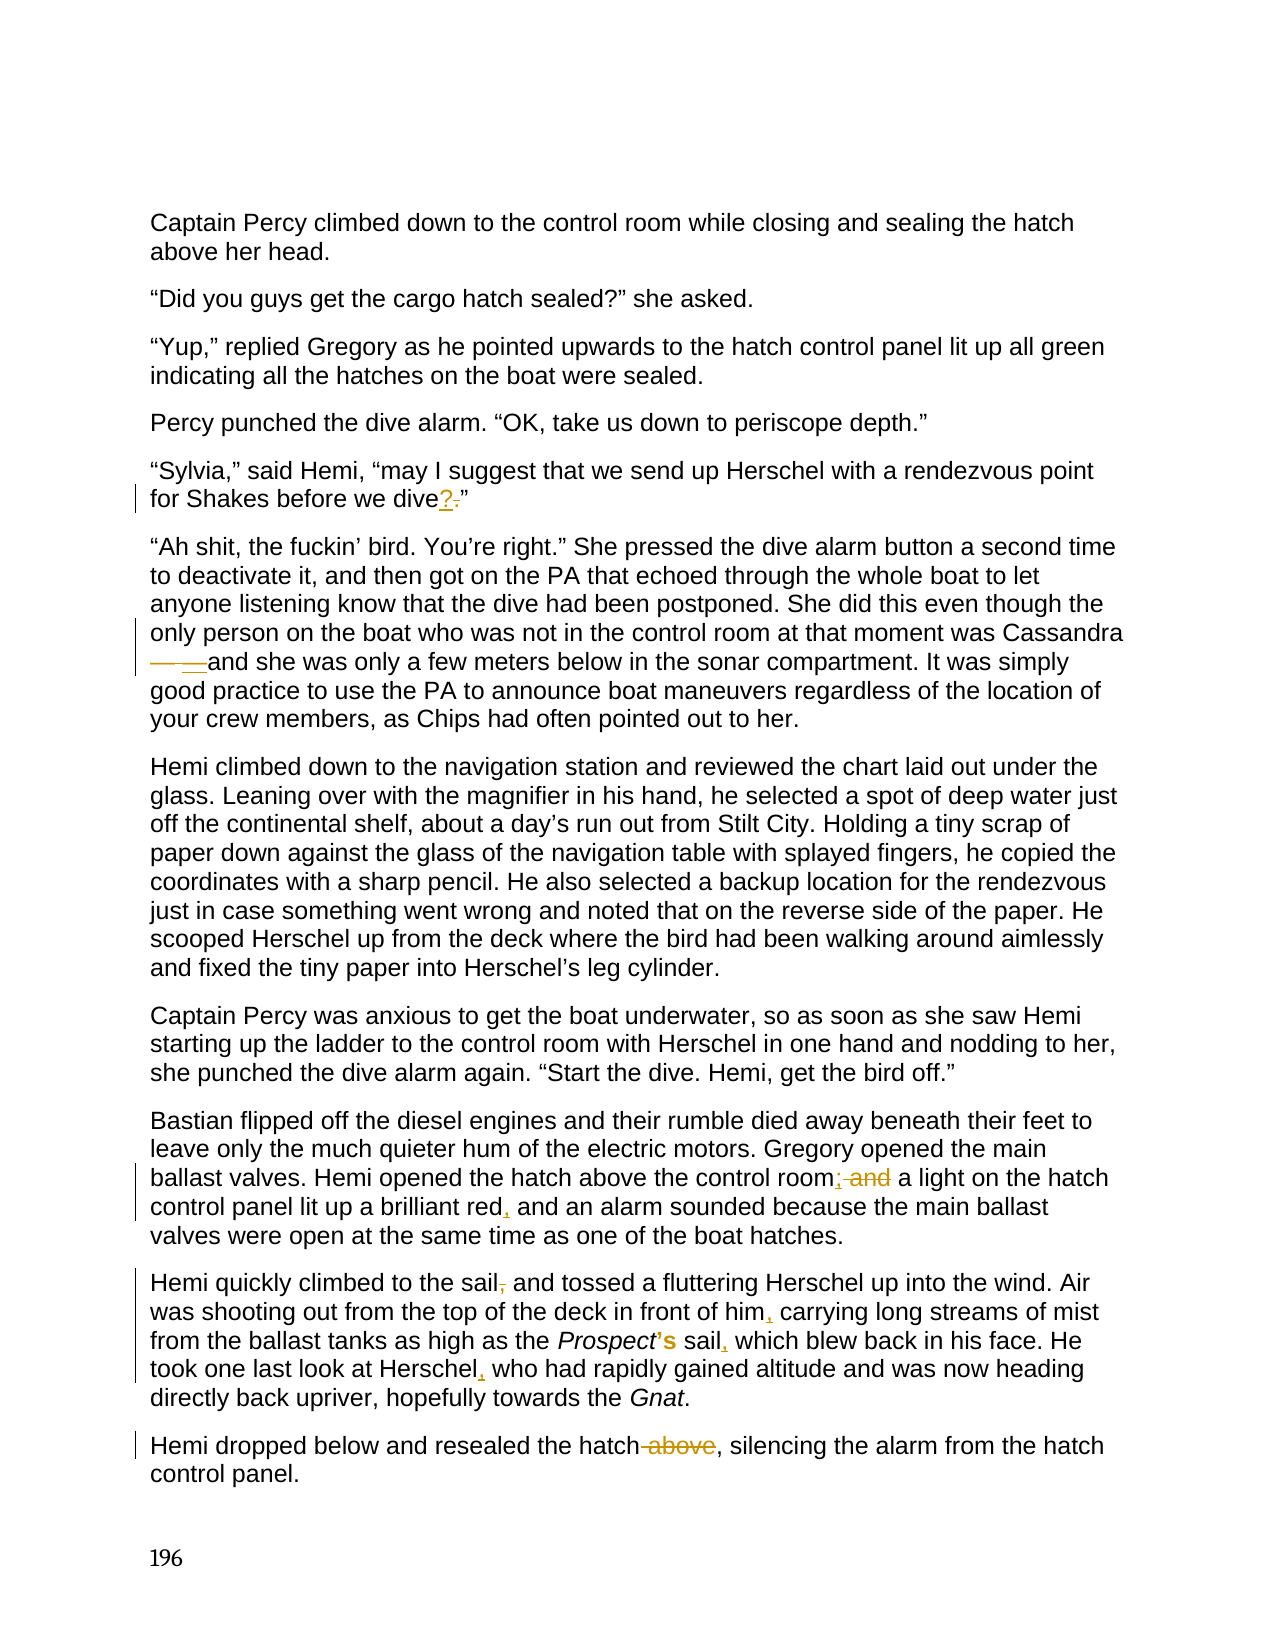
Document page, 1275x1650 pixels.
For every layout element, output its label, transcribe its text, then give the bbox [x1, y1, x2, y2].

text “Did you guys get the cargo hatch sealed?” she asked. [150, 284, 1125, 313]
text “Yup,” replied Gregory as he pointed upwards to the hatch control panel lit up all green indicating all the hatches on the boat were sealed. [150, 332, 1125, 389]
text Captain Percy was anxious to get the boat underwater, so as soon as she saw Hemi starting up the ladder to the control room with Herschel in one hand and nodding to her, she punched the dive alarm again. “Start the dive. Hemi, get the bird off.” [150, 1001, 1125, 1087]
text “Sylvia,” said Hemi, “may I suggest that we send up Herschel with a rendezvous point for Shakes before we dive?” [150, 456, 1125, 513]
text Hemi climbed down to the navigation station and reviewed the chart laid out under the glass. Leaning over with the magnifier in his hand, he selected a spot of deep water just off the continental shelf, about a day’s run out from Stilt City. Holding a tiny scrap of paper down against the glass of the navigation table with splayed fingers, he copied the coordinates with a sharp pencil. He also selected a backup location for the rendezvous just in case something went wrong and noted that on the reverse side of the paper. He scooped Herschel up from the deck where the bird had been walking around aimlessly and fixed the tiny paper into Herschel’s leg cylinder. [150, 752, 1125, 982]
text Percy punched the dive alarm. “OK, take us down to periscope depth.” [150, 408, 1125, 437]
text “Ah shit, the fuckin’ bird. You’re right.” She pressed the dive alarm button a second time to deactivate it, and then got on the PA that echoed through the whole boat to let anyone listening know that the dive had been postponed. She did this even though the only person on the boat who was not in the control room at that moment was Cassandra—and she was only a few meters below in the sonar compartment. It was simply good practice to use the PA to announce boat maneuvers regardless of the location of your crew members, as Chips had often pointed out to her. [150, 532, 1125, 733]
text Bastian flipped off the diesel engines and their rumble died away beneath their feet to leave only the much quieter hum of the electric motors. Gregory opened the main ballast valves. Hemi opened the hatch above the control room; a light on the hatch control panel lit up a brilliant red, and an alarm sounded because the main ballast valves were open at the same time as one of the boat hatches. [150, 1106, 1125, 1249]
text Captain Percy climbed down to the control room while closing and sealing the hatch above her head. [150, 208, 1125, 266]
text Hemi quickly climbed to the sail and tossed a fluttering Herschel up into the wind. Air was shooting out from the top of the deck in front of him, carrying long streams of mist from the ballast tanks as high as the Prospect’s sail, which blew back in his face. He took one last look at Herschel, who had rapidly gained altitude and was now heading directly back upriver, hopefully towards the Gnat. [150, 1268, 1125, 1412]
text Hemi dropped below and resealed the hatch, silencing the alarm from the hatch control panel. [150, 1431, 1125, 1488]
